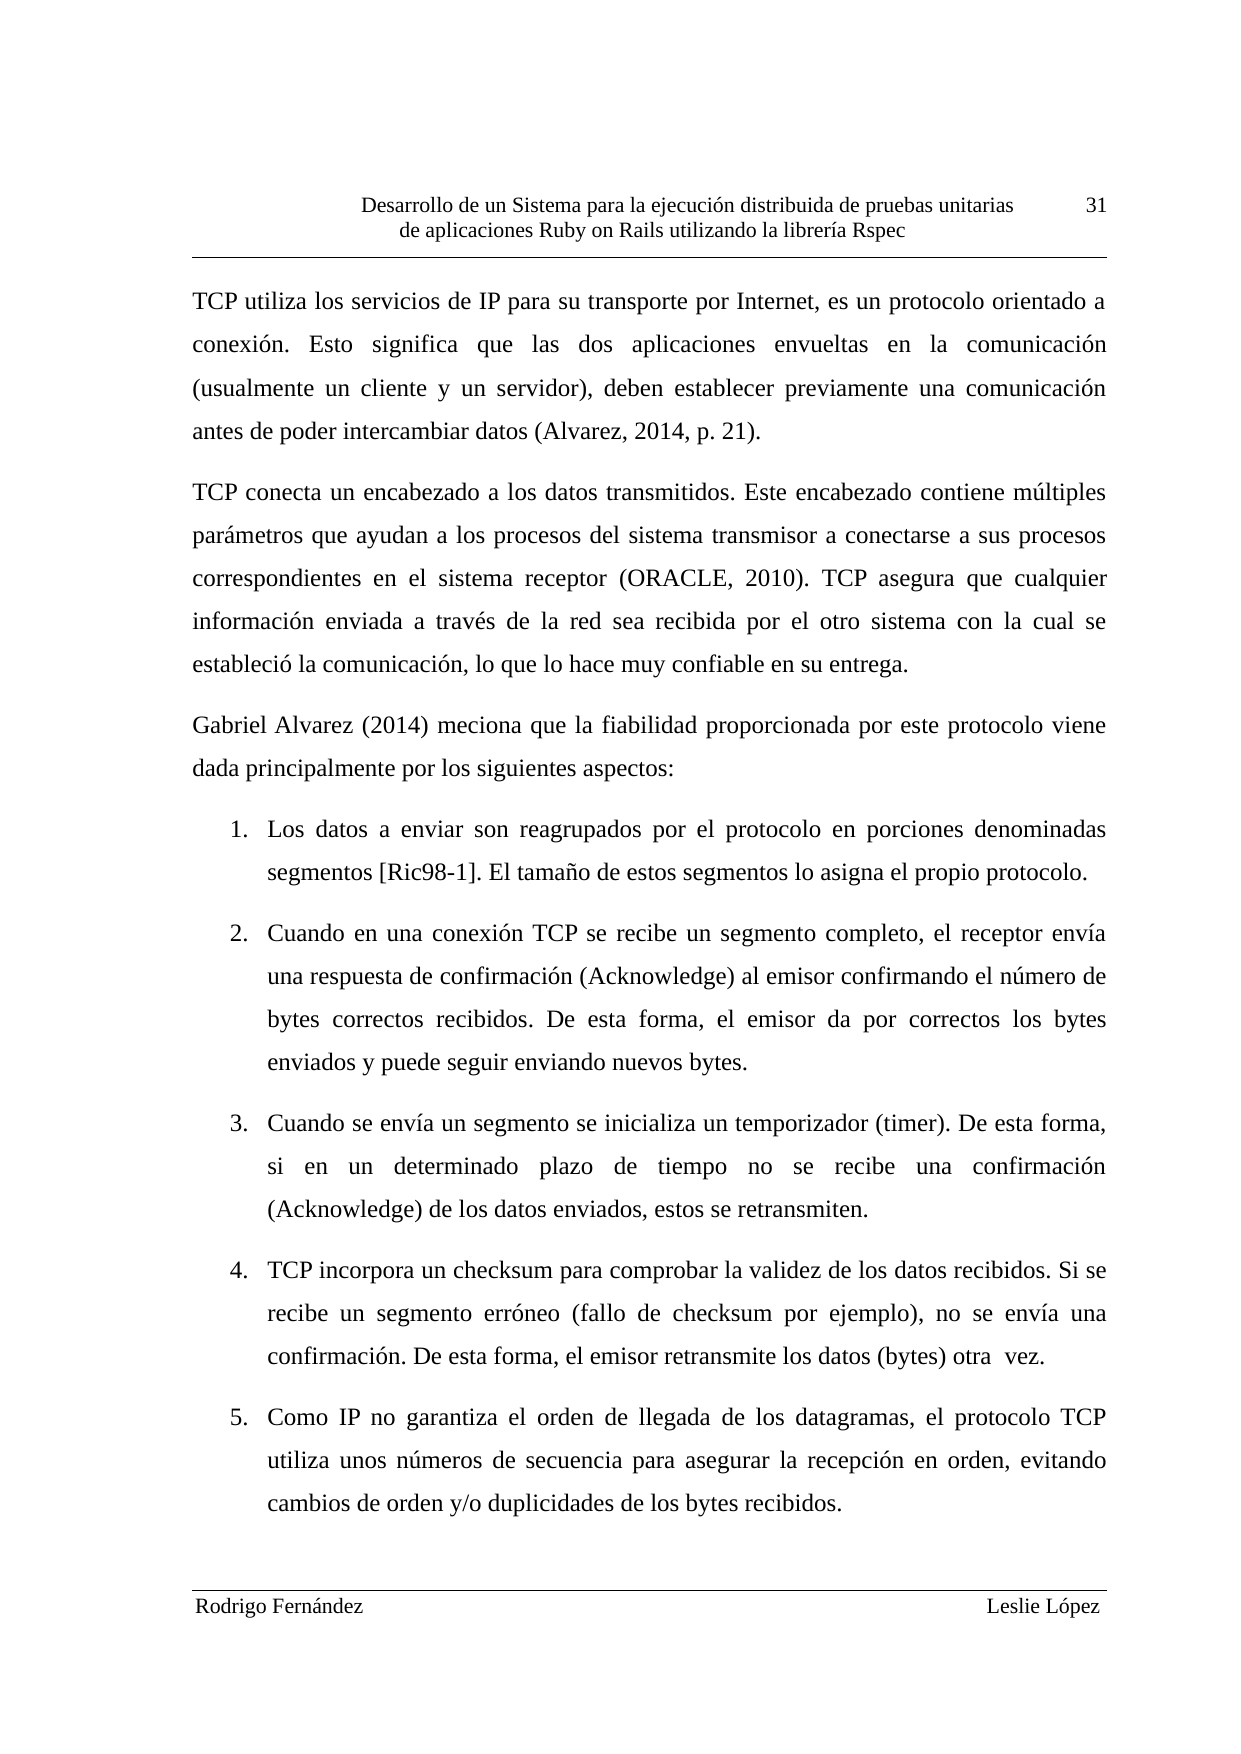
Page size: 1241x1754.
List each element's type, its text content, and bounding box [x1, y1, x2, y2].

list Como IP no garantiza el orden de llegada de los datagramas, el protocolo TCP utiliza unos números de secuencia para asegurar la recepción en orden, evitando cambios de orden y/o duplicidades de los bytes recibidos. [229, 1402, 1107, 1517]
text TCP utiliza los servicios de IP para su transporte por Internet, es un protocolo orientado a conexión. Esto significa que las dos aplicaciones envueltas en la comunicación (usualmente un cliente y un servidor), deben establecer previamente una comunicación antes de poder intercambiar datos (Alvarez, 2014, p. 21). [192, 286, 1107, 444]
list Los datos a enviar son reagrupados por el protocolo en porciones denominadas segmentos [Ric98-1]. El tamaño de estos segmentos lo asigna el propio protocolo. [229, 814, 1107, 886]
list TCP incorpora un checksum para comprobar la validez de los datos recibidos. Si se recibe un segmento erróneo (fallo de checksum por ejemplo), no se envía una confirmación. De esta forma, el emisor retransmite los datos (bytes) otra vez. [229, 1255, 1107, 1370]
text Gabriel Alvarez (2014)⁠ meciona que la fiabilidad proporcionada por este protocolo viene dada principalmente por los siguientes aspectos: [192, 710, 1107, 782]
text TCP conecta un encabezado a los datos transmitidos. Este encabezado contiene múltiples parámetros que ayudan a los procesos del sistema transmisor a conectarse a sus procesos correspondientes en el sistema receptor (ORACLE, 2010). TCP asegura que cualquier información enviada a través de la red sea recibida por el otro sistema con la cual se estableció la comunicación, lo que lo hace muy confiable en su entrega. [192, 477, 1107, 678]
list Cuando se envía un segmento se inicializa un temporizador (timer). De esta forma, si en un determinado plazo de tiempo no se recibe una confirmación (Acknowledge) de los datos enviados, estos se retransmiten. [229, 1108, 1107, 1223]
list Cuando en una conexión TCP se recibe un segmento completo, el receptor envía una respuesta de confirmación (Acknowledge) al emisor confirmando el número de bytes correctos recibidos. De esta forma, el emisor da por correctos los bytes enviados y puede seguir enviando nuevos bytes. [229, 918, 1107, 1076]
